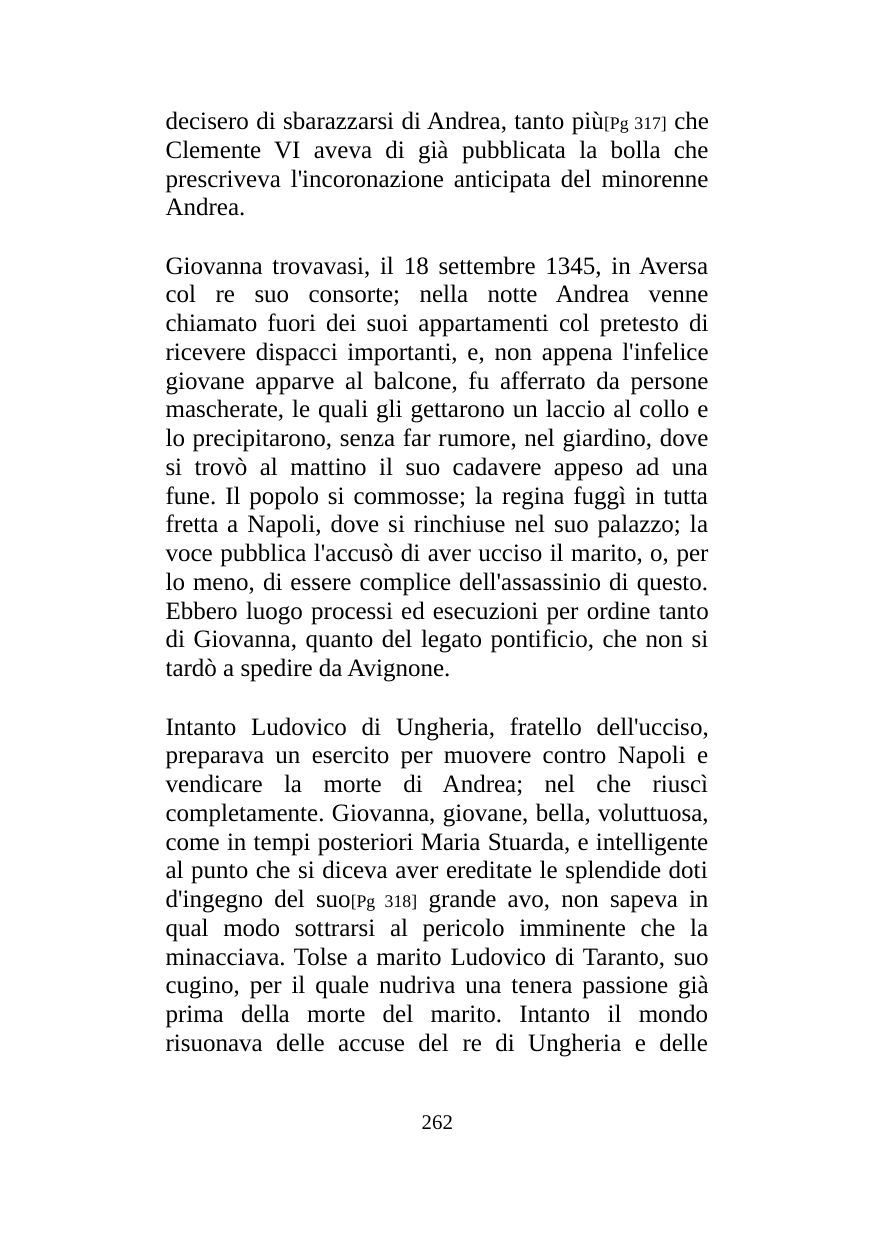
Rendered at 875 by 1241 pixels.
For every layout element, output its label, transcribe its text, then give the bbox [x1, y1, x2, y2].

text Giovanna trovavasi, il 18 settembre 1345, in Aversa col re suo consorte; nella notte Andrea venne chiamato fuori dei suoi appartamenti col pretesto di ricevere dispacci importanti, e, non appena l'infelice giovane apparve al balcone, fu afferrato da persone mascherate, le quali gli gettarono un laccio al collo e lo precipitarono, senza far rumore, nel giardino, dove si trovò al mattino il suo cadavere appeso ad una fune. Il popolo si commosse; la regina fuggì in tutta fretta a Napoli, dove si rinchiuse nel suo palazzo; la voce pubblica l'accusò di aver ucciso il marito, o, per lo meno, di essere complice dell'assassinio di questo. Ebbero luogo processi ed esecuzioni per ordine tanto di Giovanna, quanto del legato pontificio, che non si tardò a spedire da Avignone. [165, 251, 709, 682]
text Intanto Ludovico di Ungheria, fratello dell'ucciso, preparava un esercito per muovere contro Napoli e vendicare la morte di Andrea; nel che riuscì completamente. Giovanna, giovane, bella, voluttuosa, come in tempi posteriori Maria Stuarda, e intelligente al punto che si diceva aver ereditate le splendide doti d'ingegno del suo[Pg 318] grande avo, non sapeva in qual modo sottrarsi al pericolo imminente che la minacciava. Tolse a marito Ludovico di Taranto, suo cugino, per il quale nudriva una tenera passione già prima della morte del marito. Intanto il mondo risuonava delle accuse del re di Ungheria e delle [165, 712, 709, 1057]
text decisero di sbarazzarsi di Andrea, tanto più[Pg 317] che Clemente VI aveva di già pubblicata la bolla che prescriveva l'incoronazione anticipata del minorenne Andrea. [165, 106, 709, 221]
